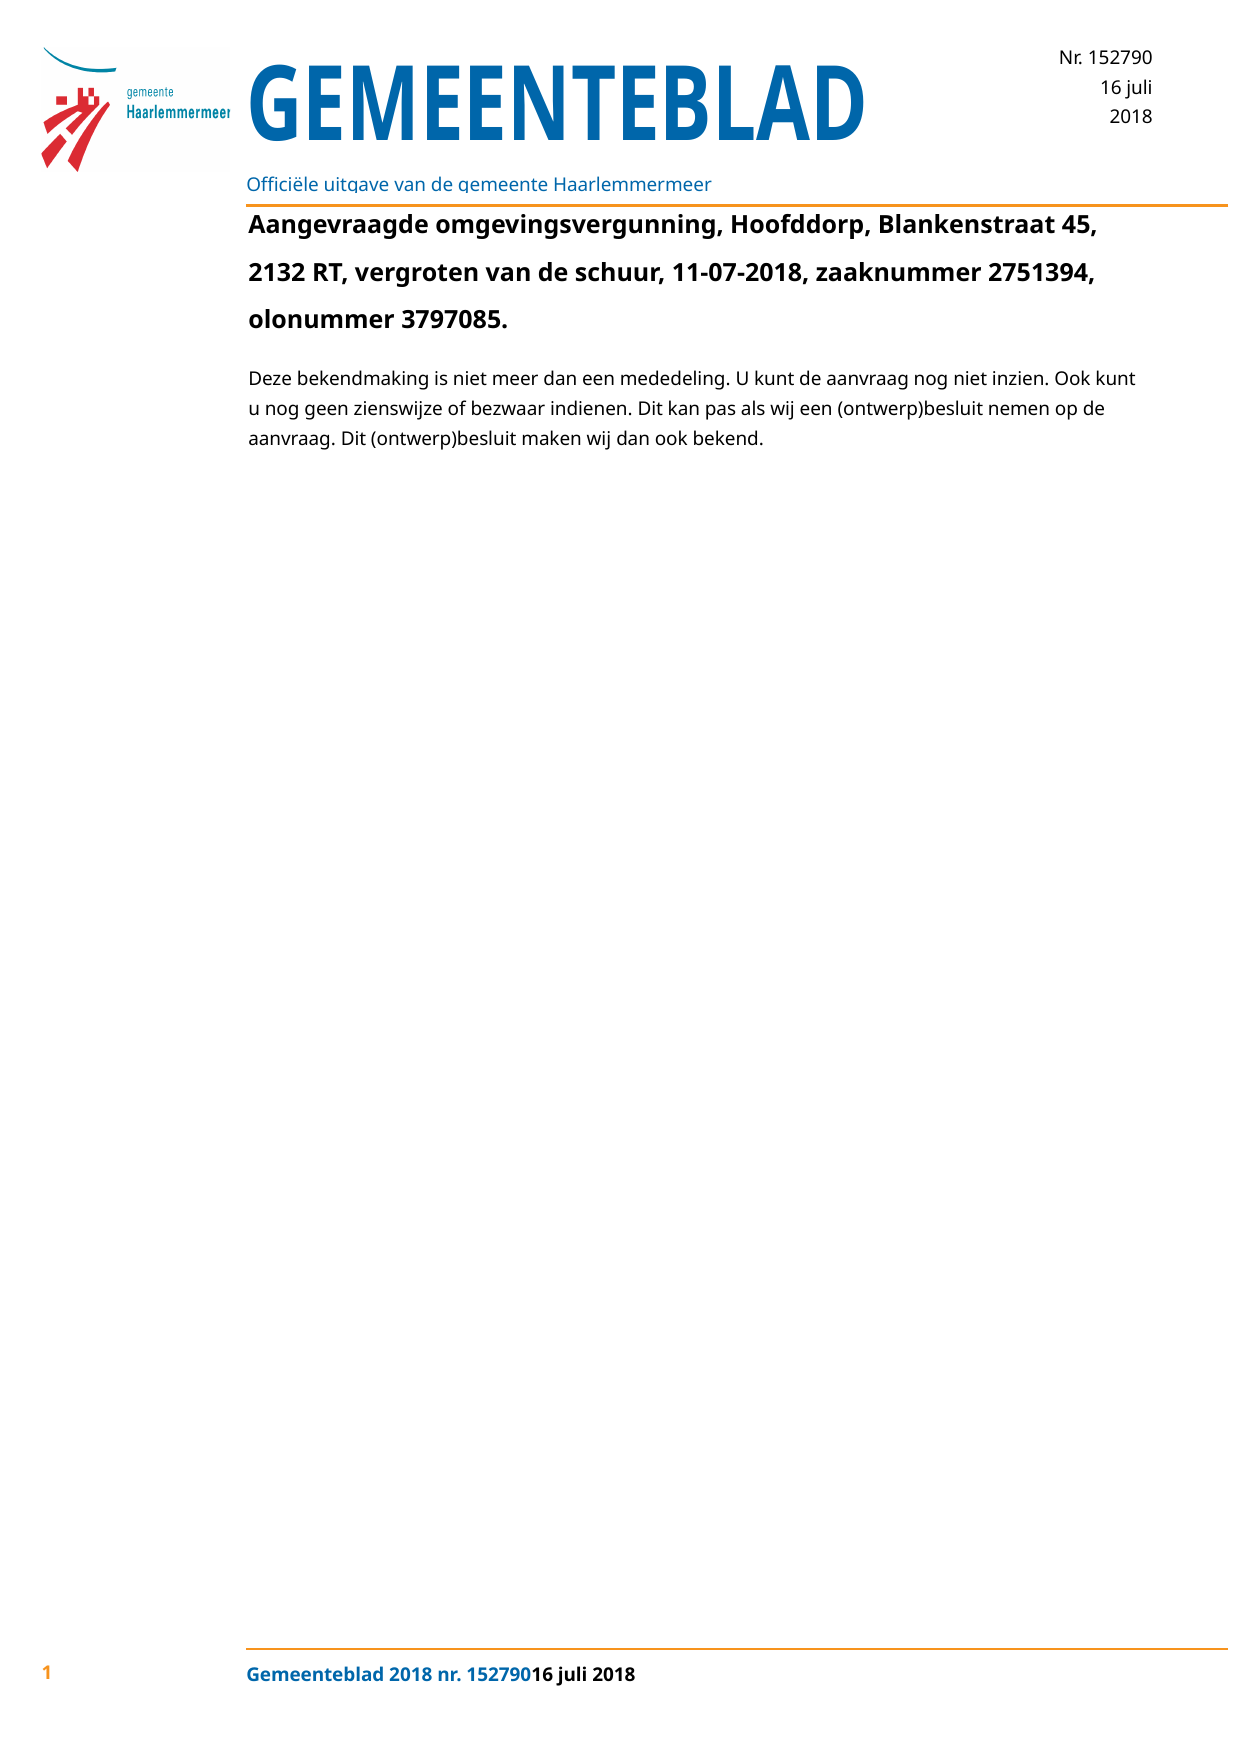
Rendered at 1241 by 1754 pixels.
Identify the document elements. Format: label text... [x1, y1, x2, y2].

picture [41, 47, 231, 172]
text Aangevraagde omgevingsvergunning, Hoofddorp, Blankenstraat 45, 2132 RT, vergroten van de schuur, 11-07-2018, zaaknummer 2751394, olonummer 3797085. [248, 207, 1152, 336]
text Deze bekendmaking is niet meer dan een mededeling. U kunt de aanvraag nog niet inzien. Ook kunt u nog geen zienswijze of bezwaar indienen. Dit kan pas als wij een (ontwerp)besluit nemen op de aanvraag. Dit (ontwerp)besluit maken wij dan ook bekend. [248, 366, 1152, 450]
